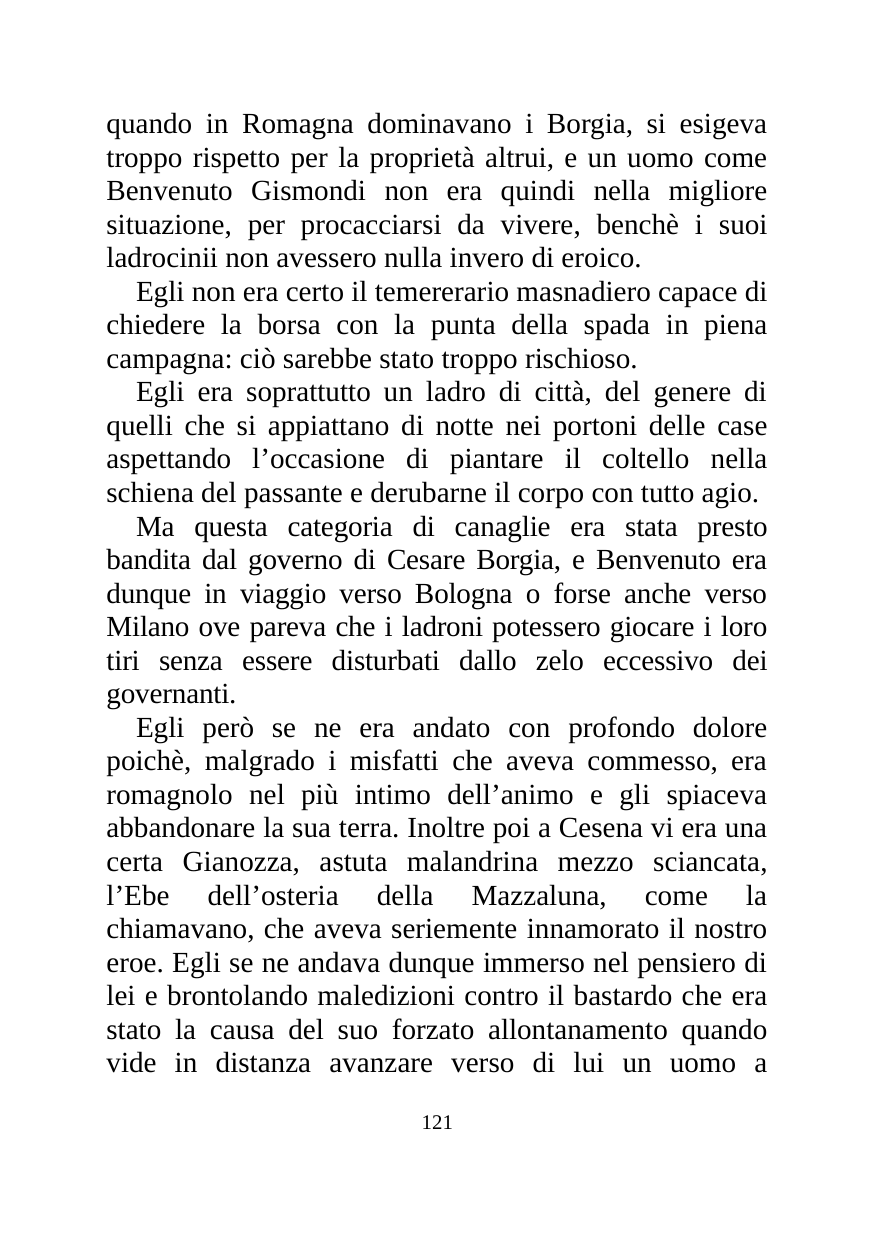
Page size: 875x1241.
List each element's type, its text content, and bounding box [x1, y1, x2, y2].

text quando in Romagna dominavano i Borgia, si esigeva troppo rispetto per la proprietà altrui, e un uomo come Benvenuto Gismondi non era quindi nella migliore situazione, per procacciarsi da vivere, benchè i suoi ladrocinii non avessero nulla invero di eroico. [106, 106, 768, 274]
text Ma questa categoria di canaglie era stata presto bandita dal governo di Cesare Borgia, e Benvenuto era dunque in viaggio verso Bologna o forse anche verso Milano ove pareva che i ladroni potessero giocare i loro tiri senza essere disturbati dallo zelo eccessivo dei governanti. [106, 509, 768, 710]
text Egli era soprattutto un ladro di città, del genere di quelli che si appiattano di notte nei portoni delle case aspettando l’occasione di piantare il coltello nella schiena del passante e derubarne il corpo con tutto agio. [106, 374, 768, 509]
text Egli però se ne era andato con profondo dolore poichè, malgrado i misfatti che aveva commesso, era romagnolo nel più intimo dell’animo e gli spiaceva abbandonare la sua terra. Inoltre poi a Cesena vi era una certa Gianozza, astuta malandrina mezzo sciancata, l’Ebe dell’osteria della Mazzaluna, come la chiamavano, che aveva seriemente innamorato il nostro eroe. Egli se ne andava dunque immerso nel pensiero di lei e brontolando maledizioni contro il bastardo che era stato la causa del suo forzato allontanamento quando vide in distanza avanzare verso di lui un uomo a [106, 710, 768, 1079]
text Egli non era certo il temererario masnadiero capace di chiedere la borsa con la punta della spada in piena campagna: ciò sarebbe stato troppo rischioso. [106, 274, 768, 374]
